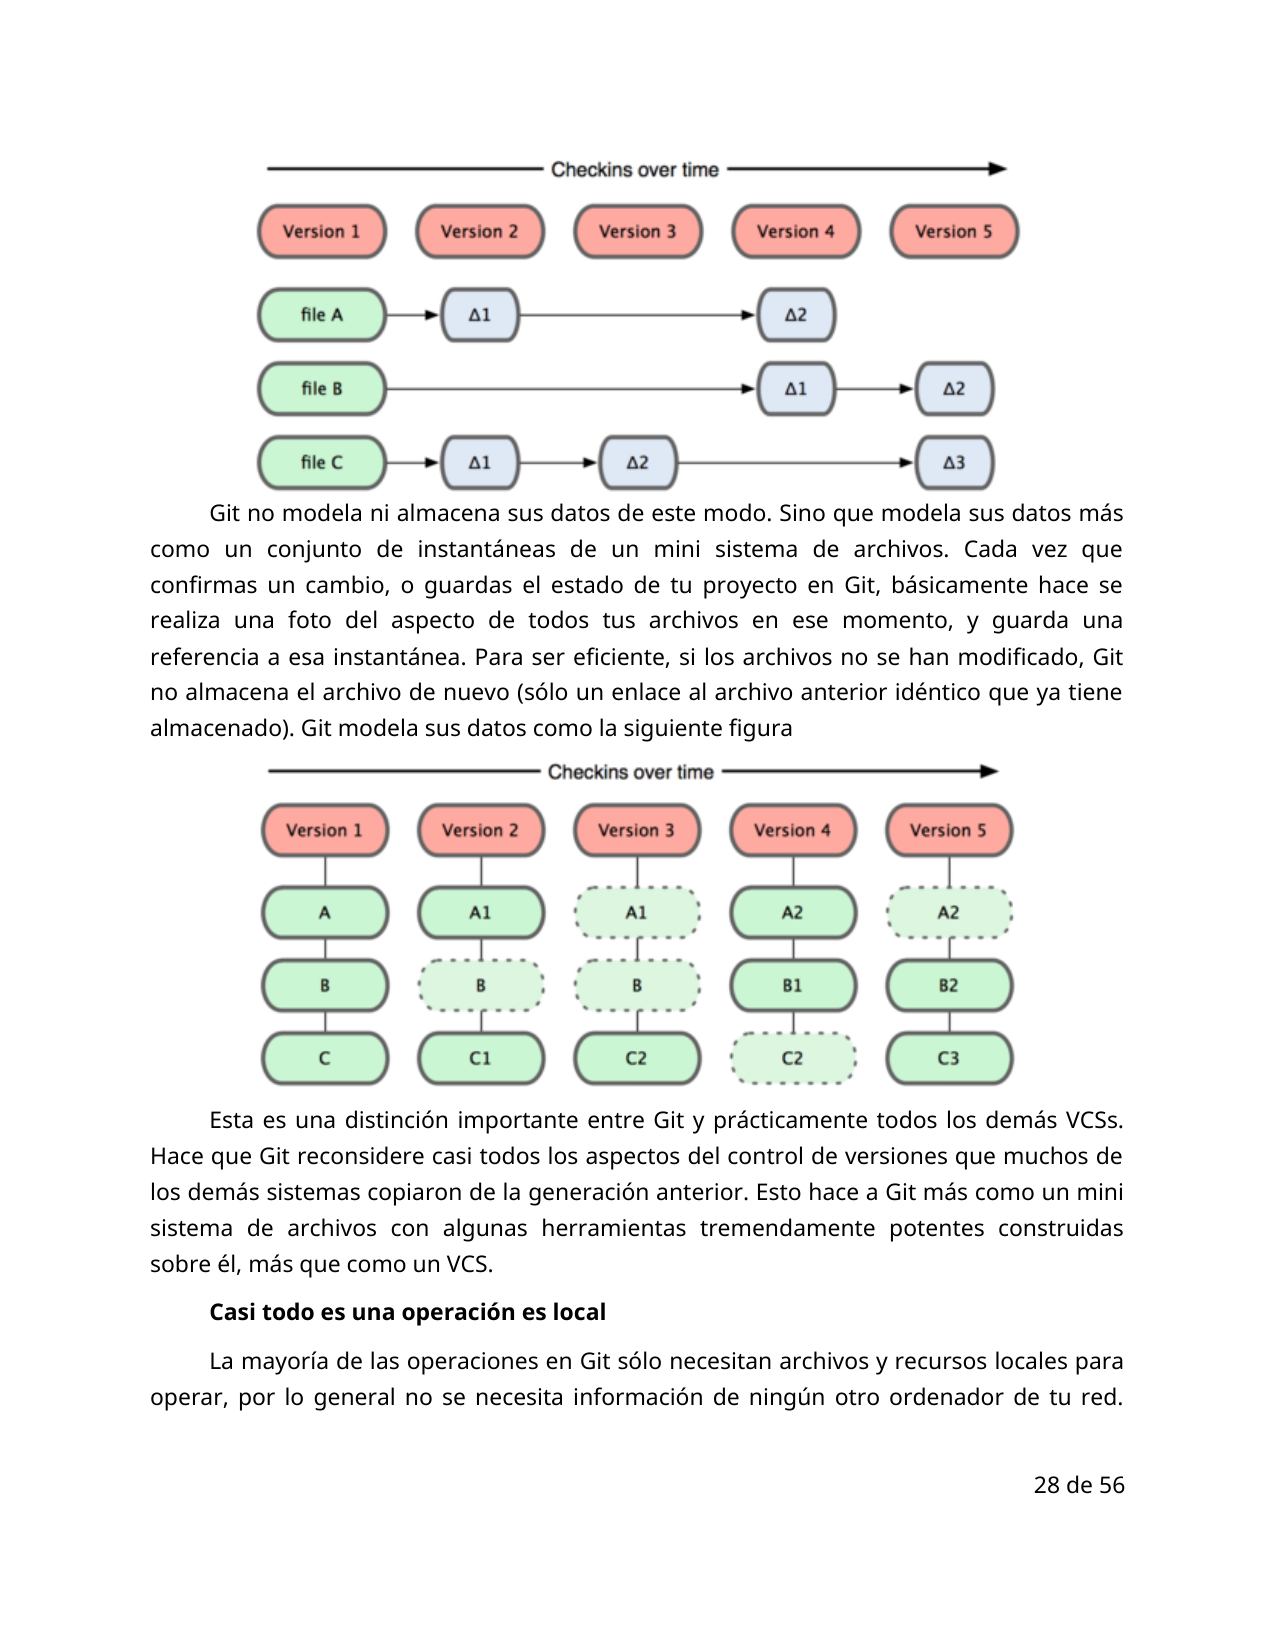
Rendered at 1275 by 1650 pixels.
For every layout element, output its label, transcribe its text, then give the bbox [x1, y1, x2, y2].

text La mayoría de las operaciones en Git sólo necesitan archivos y recursos locales para operar, por lo general no se necesita información de ningún otro ordenador de tu red. [150, 1344, 1125, 1412]
picture [258, 751, 1016, 1088]
picture [254, 150, 1022, 492]
text Esta es una distinción importante entre Git y prácticamente todos los demás VCSs. Hace que Git reconsidere casi todos los aspectos del control de versiones que muchos de los demás sistemas copiaron de la generación anterior. Esto hace a Git más como un mini sistema de archivos con algunas herramientas tremendamente potentes construidas sobre él, más que como un VCS. [150, 1088, 1125, 1279]
text Casi todo es una operación es local [150, 1296, 1125, 1327]
text Git no modela ni almacena sus datos de este modo. Sino que modela sus datos más como un conjunto de instantáneas de un mini sistema de archivos. Cada vez que confirmas un cambio, o guardas el estado de tu proyecto en Git, básicamente hace se realiza una foto del aspecto de todos tus archivos en ese momento, y guarda una referencia a esa instantánea. Para ser eficiente, si los archivos no se han modificado, Git no almacena el archivo de nuevo (sólo un enlace al archivo anterior idéntico que ya tiene almacenado). Git modela sus datos como la siguiente figura [150, 492, 1125, 743]
